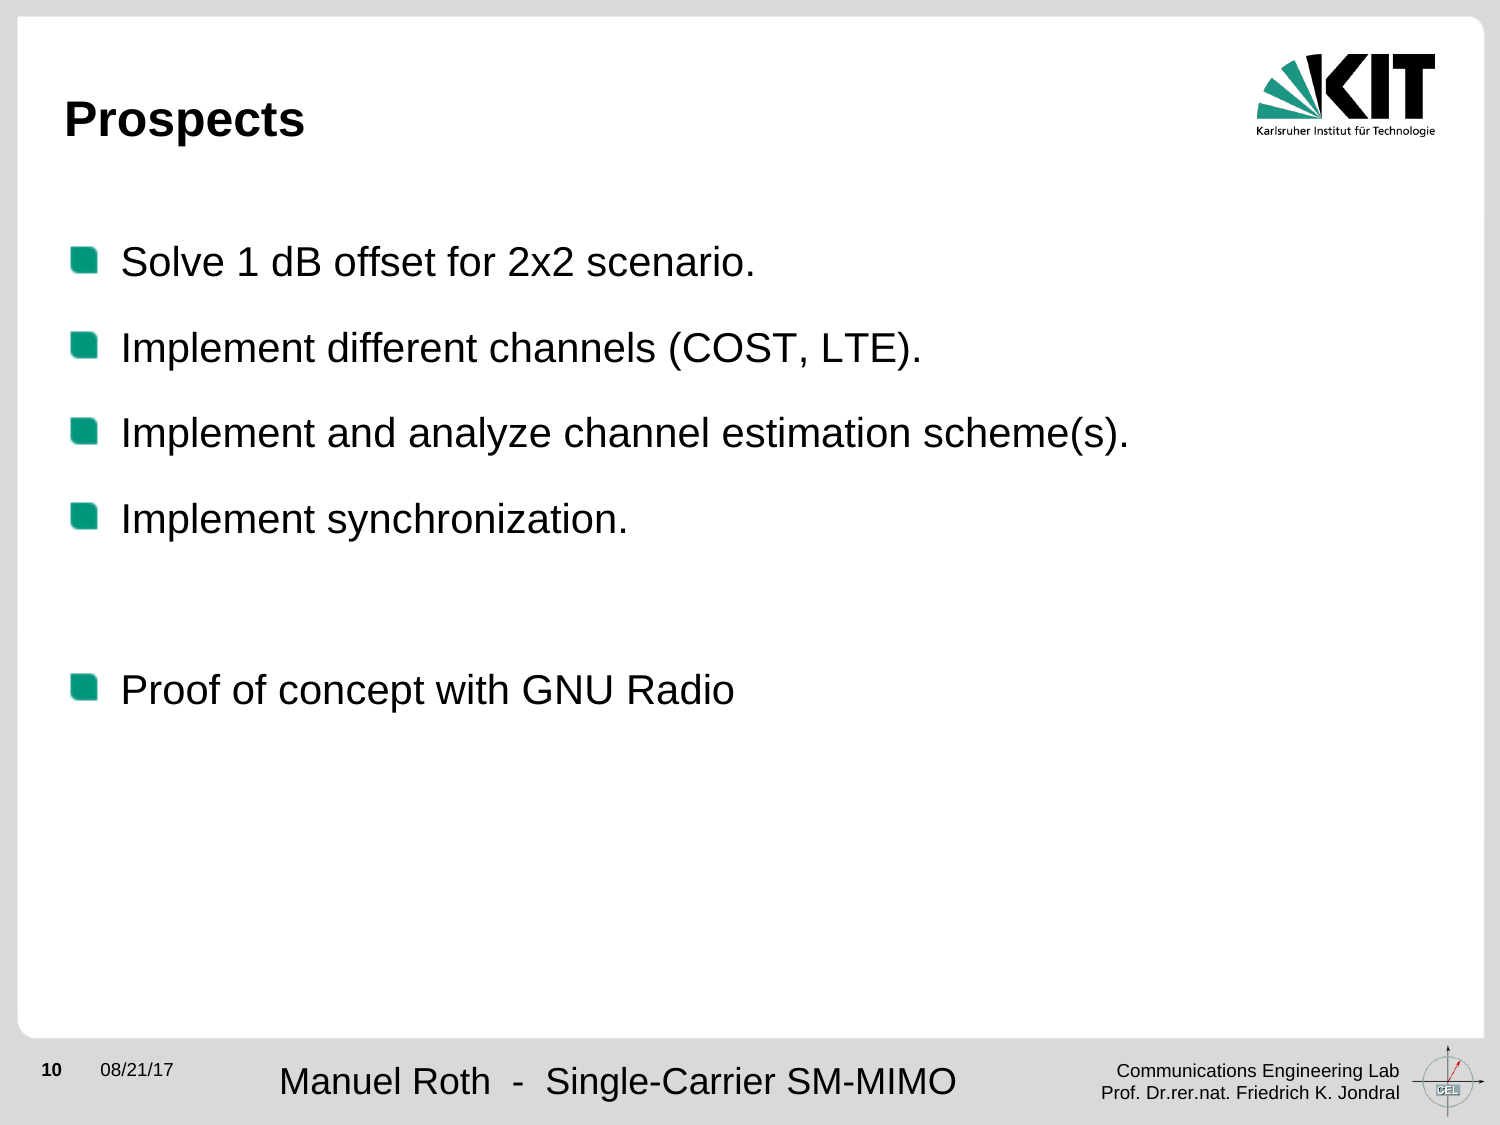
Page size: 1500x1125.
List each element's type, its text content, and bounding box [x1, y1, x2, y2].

list Solve 1 dB offset for 2x2 scenario. Implement different channels (COST, LTE). Implement and analyze channel estimation scheme(s). Implement synchronization. Proof of concept with GNU Radio [69, 210, 1441, 871]
title Prospects [64, 54, 1198, 147]
picture [0, 0, 1500, 1125]
